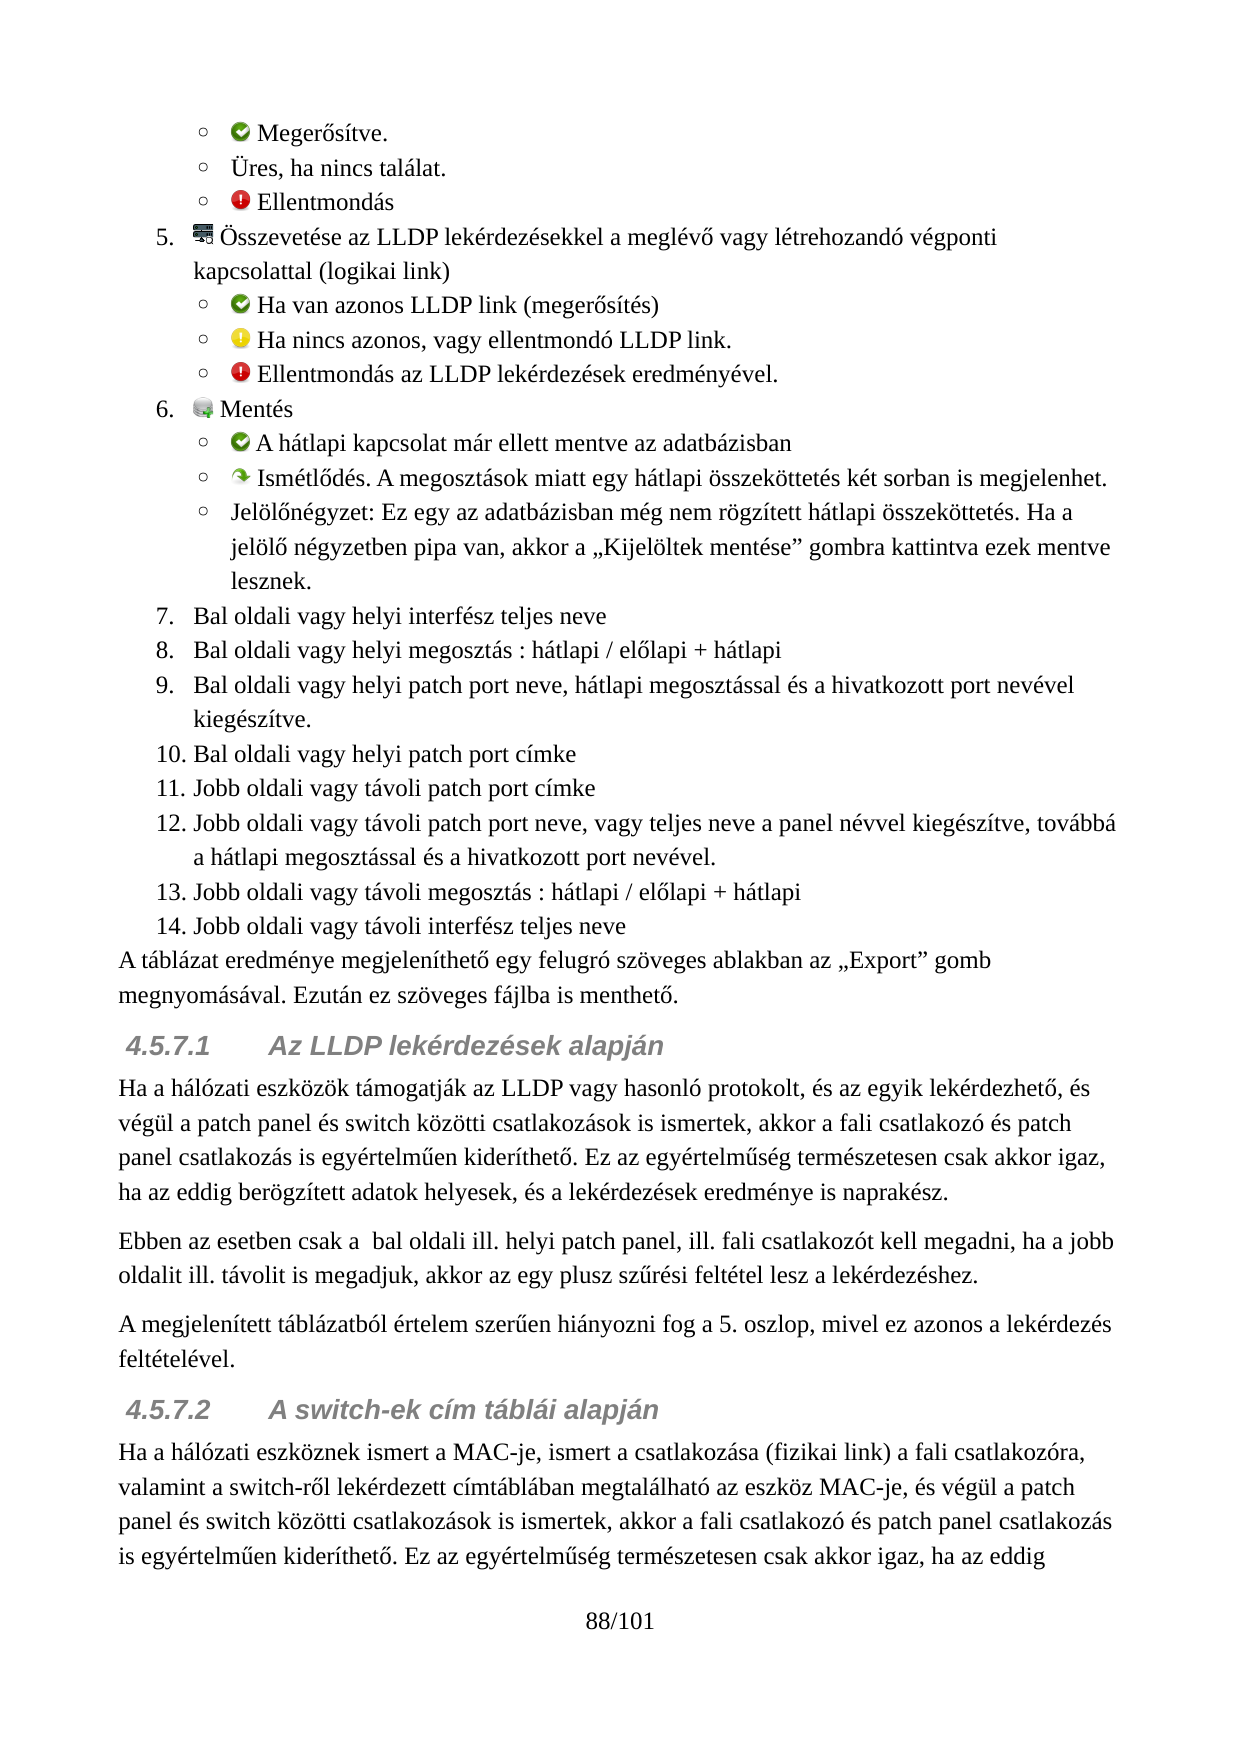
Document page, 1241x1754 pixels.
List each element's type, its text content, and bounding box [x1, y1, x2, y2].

subtitle Az LLDP lekérdezések alapján [118, 1029, 1122, 1061]
picture [230, 431, 251, 452]
list Bal oldali vagy helyi megosztás : hátlapi / előlapi + hátlapi [156, 635, 1122, 664]
picture [230, 362, 251, 383]
picture [193, 397, 214, 418]
picture [230, 190, 251, 211]
list Bal oldali vagy helyi patch port neve, hátlapi megosztással és a hivatkozott port nevével kiegészítve. [156, 670, 1122, 733]
list Mentés [156, 394, 1122, 423]
list Üres, ha nincs találat. [193, 153, 1122, 181]
text Ha a hálózati eszköznek ismert a MAC-je, ismert a csatlakozása (fizikai link) a fali csatlakozóra, valamint a switch-ről lekérdezett címtáblában megtalálható az eszköz MAC-je, és végül a patch panel és switch közötti csatlakozások is ismertek, akkor a fali csatlakozó és patch panel csatlakozás is egyértelműen kideríthető. Ez az egyértelműség természetesen csak akkor igaz, ha az eddig [118, 1437, 1122, 1570]
text Ha a hálózati eszközök támogatják az LLDP vagy hasonló protokolt, és az egyik lekérdezhető, és végül a patch panel és switch közötti csatlakozások is ismertek, akkor a fali csatlakozó és patch panel csatlakozás is egyértelműen kideríthető. Ez az egyértelműség természetesen csak akkor igaz, ha az eddig berögzített adatok helyesek, és a lekérdezések eredménye is naprakész. [118, 1073, 1122, 1206]
list Ellentmondás az LLDP lekérdezések eredményével. [193, 359, 1122, 388]
picture [193, 224, 214, 245]
list Ha van azonos LLDP link (megerősítés) [193, 291, 1122, 319]
list Ha nincs azonos, vagy ellentmondó LLDP link. [193, 325, 1122, 354]
text Ebben az esetben csak a bal oldali ill. helyi patch panel, ill. fali csatlakozót kell megadni, ha a jobb oldalit ill. távolit is megadjuk, akkor az egy plusz szűrési feltétel lesz a lekérdezéshez. [118, 1226, 1122, 1289]
list Bal oldali vagy helyi patch port címke [156, 739, 1122, 767]
picture [230, 466, 251, 487]
picture [230, 121, 251, 142]
list Ellentmondás [193, 187, 1122, 216]
text A megjelenített táblázatból értelem szerűen hiányozni fog a 5. oszlop, mivel ez azonos a lekérdezés feltételével. [118, 1309, 1122, 1373]
list Összevetése az LLDP lekérdezésekkel a meglévő vagy létrehozandó végponti kapcsolattal (logikai link) [156, 222, 1122, 285]
picture [230, 293, 251, 314]
list Jobb oldali vagy távoli megosztás : hátlapi / előlapi + hátlapi [156, 877, 1122, 905]
picture [230, 328, 251, 349]
list Ismétlődés. A megosztások miatt egy hátlapi összeköttetés két sorban is megjelenhet. [193, 463, 1122, 492]
text A táblázat eredménye megjeleníthető egy felugró szöveges ablakban az „Export” gomb megnyomásával. Ezután ez szöveges fájlba is menthető. [118, 946, 1122, 1009]
subtitle A switch-ek cím táblái alapján [118, 1393, 1122, 1425]
list Megerősítve. [193, 118, 1122, 147]
list Jelölőnégyzet: Ez egy az adatbázisban még nem rögzített hátlapi összeköttetés. Ha a jelölő négyzetben pipa van, akkor a „Kijelöltek mentése” gombra kattintva ezek mentve lesznek. [193, 497, 1122, 595]
list A hátlapi kapcsolat már ellett mentve az adatbázisban [193, 428, 1122, 457]
list Bal oldali vagy helyi interfész teljes neve [156, 601, 1122, 629]
list Jobb oldali vagy távoli patch port neve, vagy teljes neve a panel névvel kiegészítve, továbbá a hátlapi megosztással és a hivatkozott port nevével. [156, 808, 1122, 871]
list Jobb oldali vagy távoli patch port címke [156, 773, 1122, 802]
list Jobb oldali vagy távoli interfész teljes neve [156, 911, 1122, 940]
